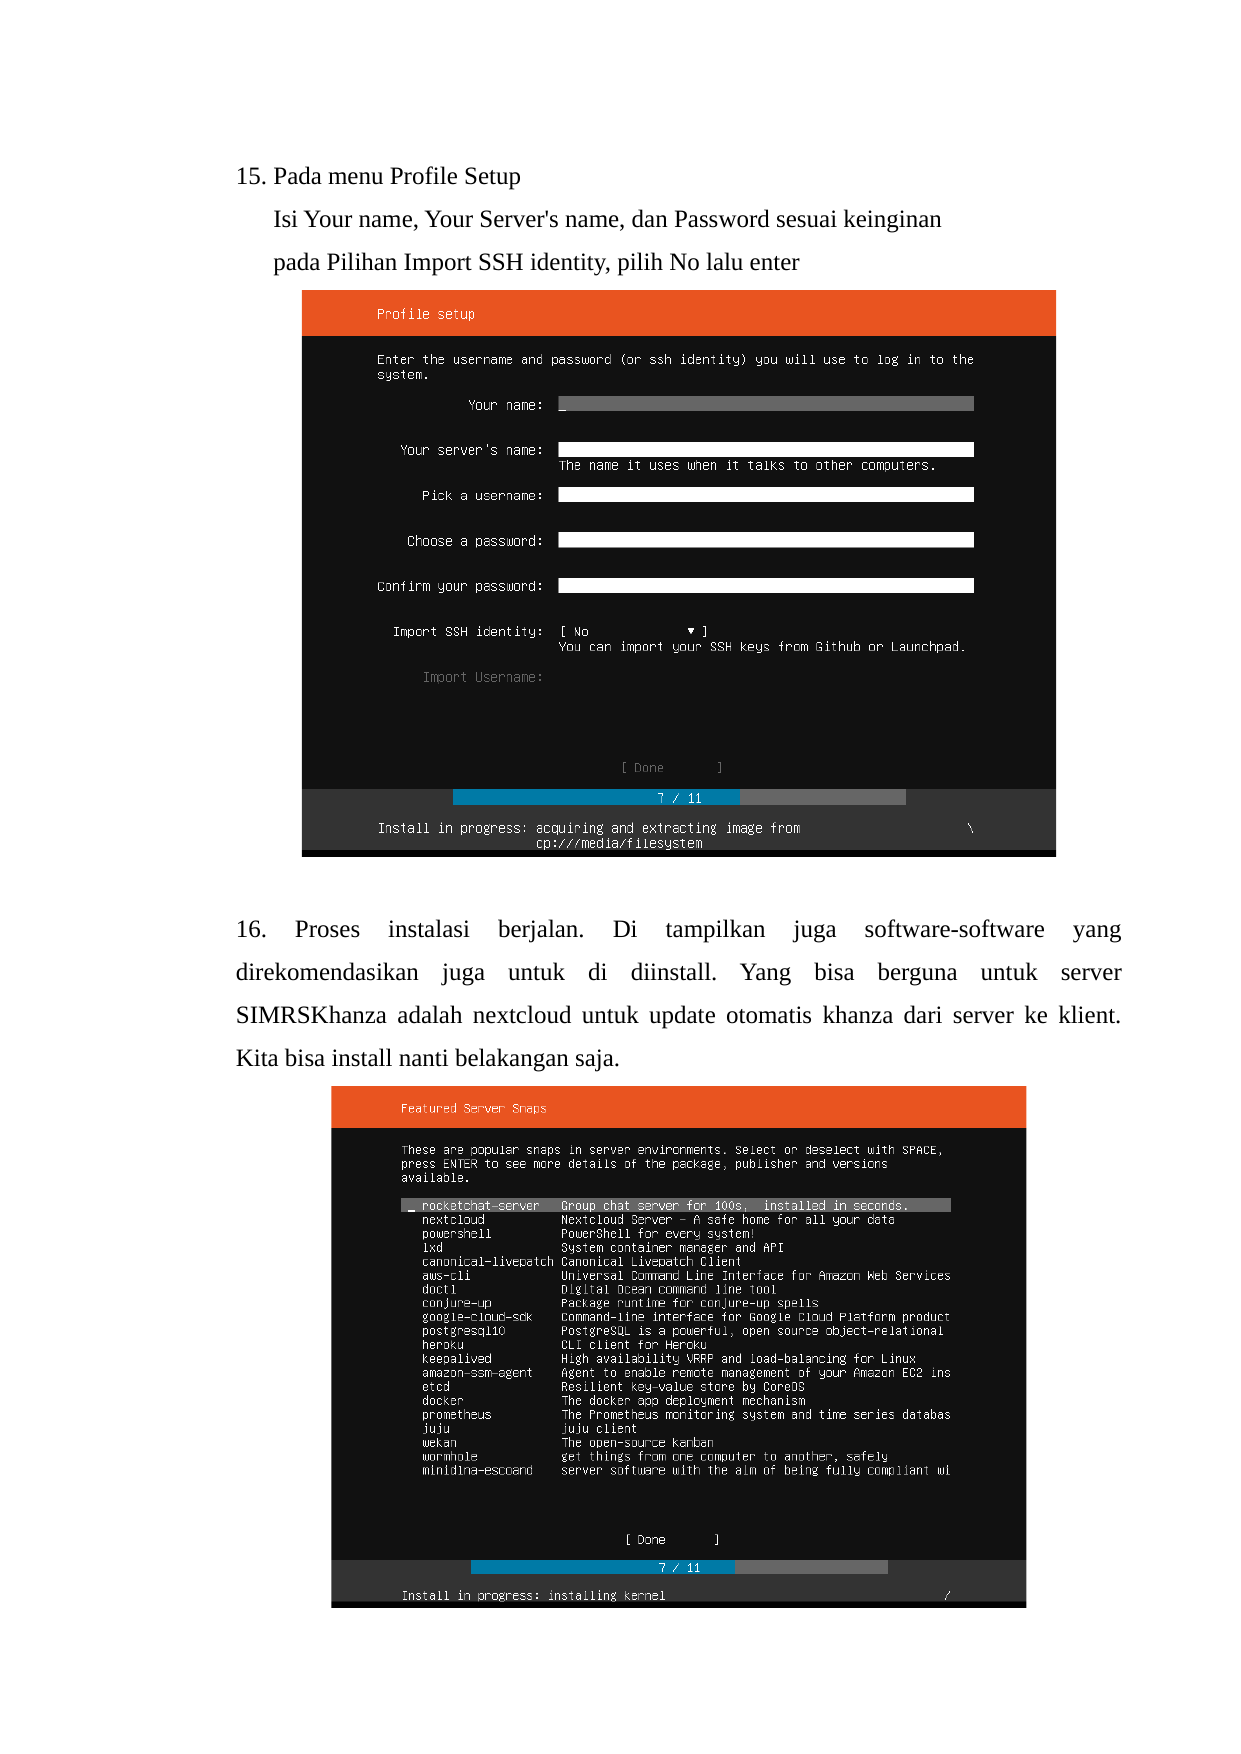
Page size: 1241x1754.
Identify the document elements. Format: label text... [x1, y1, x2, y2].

picture [331, 1086, 1027, 1608]
text pada Pilihan Import SSH identity, pilih No lalu enter [236, 247, 1122, 276]
picture [301, 290, 1057, 857]
text 16. Proses instalasi berjalan. Di tampilkan juga software-software yang direkomendasikan juga untuk di diinstall. Yang bisa berguna untuk server SIMRSKhanza adalah nextcloud untuk update otomatis khanza dari server ke klient. Kita bisa install nanti belakangan saja. [236, 914, 1122, 1072]
text Isi Your name, Your Server's name, dan Password sesuai keinginan [236, 204, 1122, 233]
text 15. Pada menu Profile Setup [236, 161, 1122, 190]
